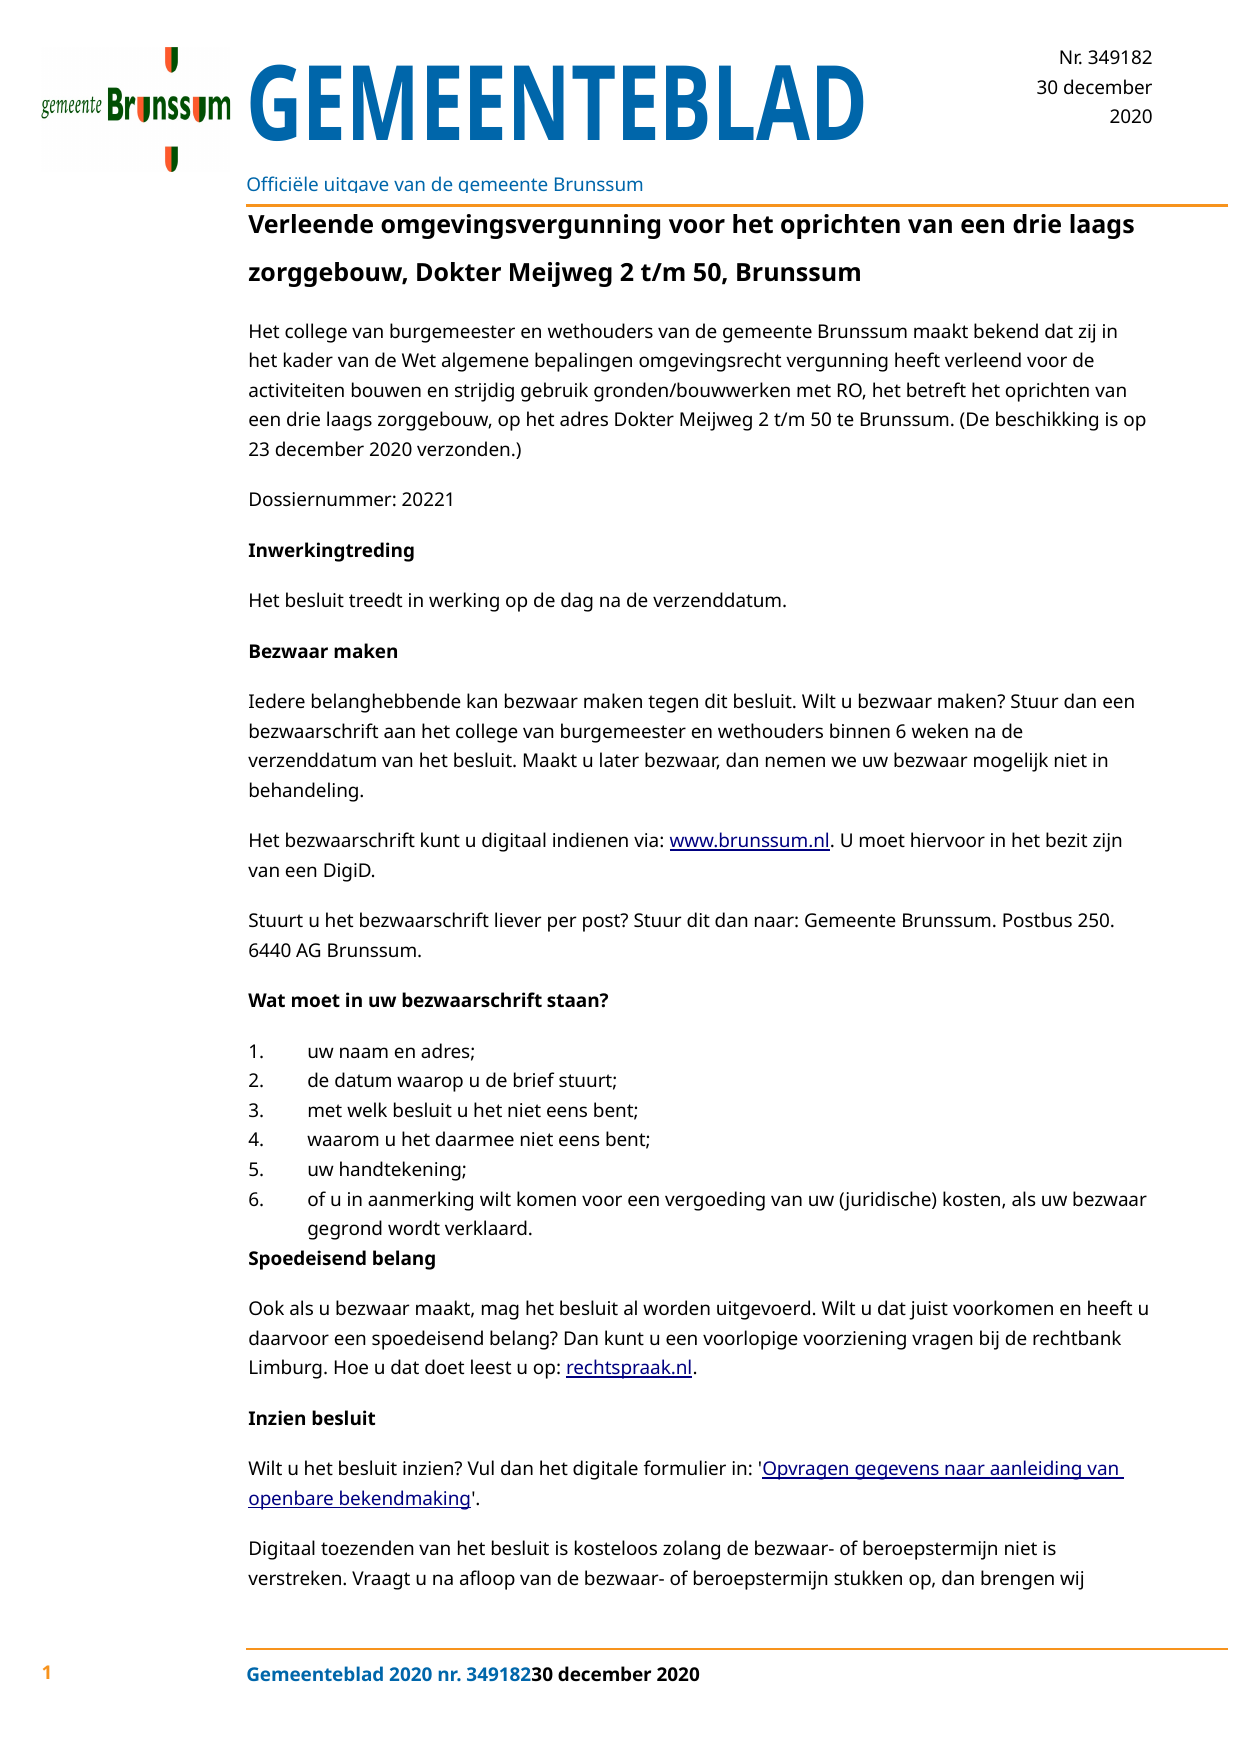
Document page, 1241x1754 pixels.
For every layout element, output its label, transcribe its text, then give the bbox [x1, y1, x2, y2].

text Inwerkingtreding [248, 537, 1152, 563]
list uw handtekening; [248, 1156, 1152, 1182]
text Het college van burgemeester en wethouders van de gemeente Brunssum maakt bekend dat zij in het kader van de Wet algemene bepalingen omgevingsrecht vergunning heeft verleend voor de activiteiten bouwen en strijdig gebruik gronden/bouwwerken met RO, het betreft het oprichten van een drie laags zorggebouw, op het adres Dokter Meijweg 2 t/m 50 te Brunssum. (De beschikking is op 23 december 2020 verzonden.) [248, 318, 1152, 462]
list de datum waarop u de brief stuurt; [248, 1067, 1152, 1093]
text Digitaal toezenden van het besluit is kosteloos zolang de bezwaar- of beroepstermijn niet is verstreken. Vraagt u na afloop van de bezwaar- of beroepstermijn stukken op, dan brengen wij [248, 1535, 1152, 1591]
text Verleende omgevingsvergunning voor het oprichten van een drie laags zorggebouw, Dokter Meijweg 2 t/m 50, Brunssum [248, 207, 1152, 288]
text Dossiernummer: 20221 [248, 487, 1152, 512]
picture [41, 47, 231, 172]
text Spoedeisend belang [248, 1245, 1152, 1271]
text Inzien besluit [248, 1405, 1152, 1431]
text Wilt u het besluit inzien? Vul dan het digitale formulier in: 'Opvragen gegevens naar aanleiding van openbare bekendmaking'. [248, 1455, 1152, 1511]
text Het besluit treedt in werking op de dag na de verzenddatum. [248, 587, 1152, 613]
text Stuurt u het bezwaarschrift liever per post? Stuur dit dan naar: Gemeente Brunssum. Postbus 250. 6440 AG Brunssum. [248, 907, 1152, 963]
text Iedere belanghebbende kan bezwaar maken tegen dit besluit. Wilt u bezwaar maken? Stuur dan een bezwaarschrift aan het college van burgemeester en wethouders binnen 6 weken na de verzenddatum van het besluit. Maakt u later bezwaar, dan nemen we uw bezwaar mogelijk niet in behandeling. [248, 688, 1152, 803]
list waarom u het daarmee niet eens bent; [248, 1127, 1152, 1152]
text Wat moet in uw bezwaarschrift staan? [248, 987, 1152, 1013]
list met welk besluit u het niet eens bent; [248, 1097, 1152, 1123]
list uw naam en adres; [248, 1038, 1152, 1064]
text Het bezwaarschrift kunt u digitaal indienen via: www.brunssum.nl. U moet hiervoor in het bezit zijn van een DigiD. [248, 827, 1152, 883]
text Bezwaar maken [248, 638, 1152, 664]
list of u in aanmerking wilt komen voor een vergoeding van uw (juridische) kosten, als uw bezwaar gegrond wordt verklaard. [248, 1186, 1152, 1241]
text Ook als u bezwaar maakt, mag het besluit al worden uitgevoerd. Wilt u dat juist voorkomen en heeft u daarvoor een spoedeisend belang? Dan kunt u een voorlopige voorziening vragen bij de rechtbank Limburg. Hoe u dat doet leest u op: rechtspraak.nl. [248, 1295, 1152, 1380]
